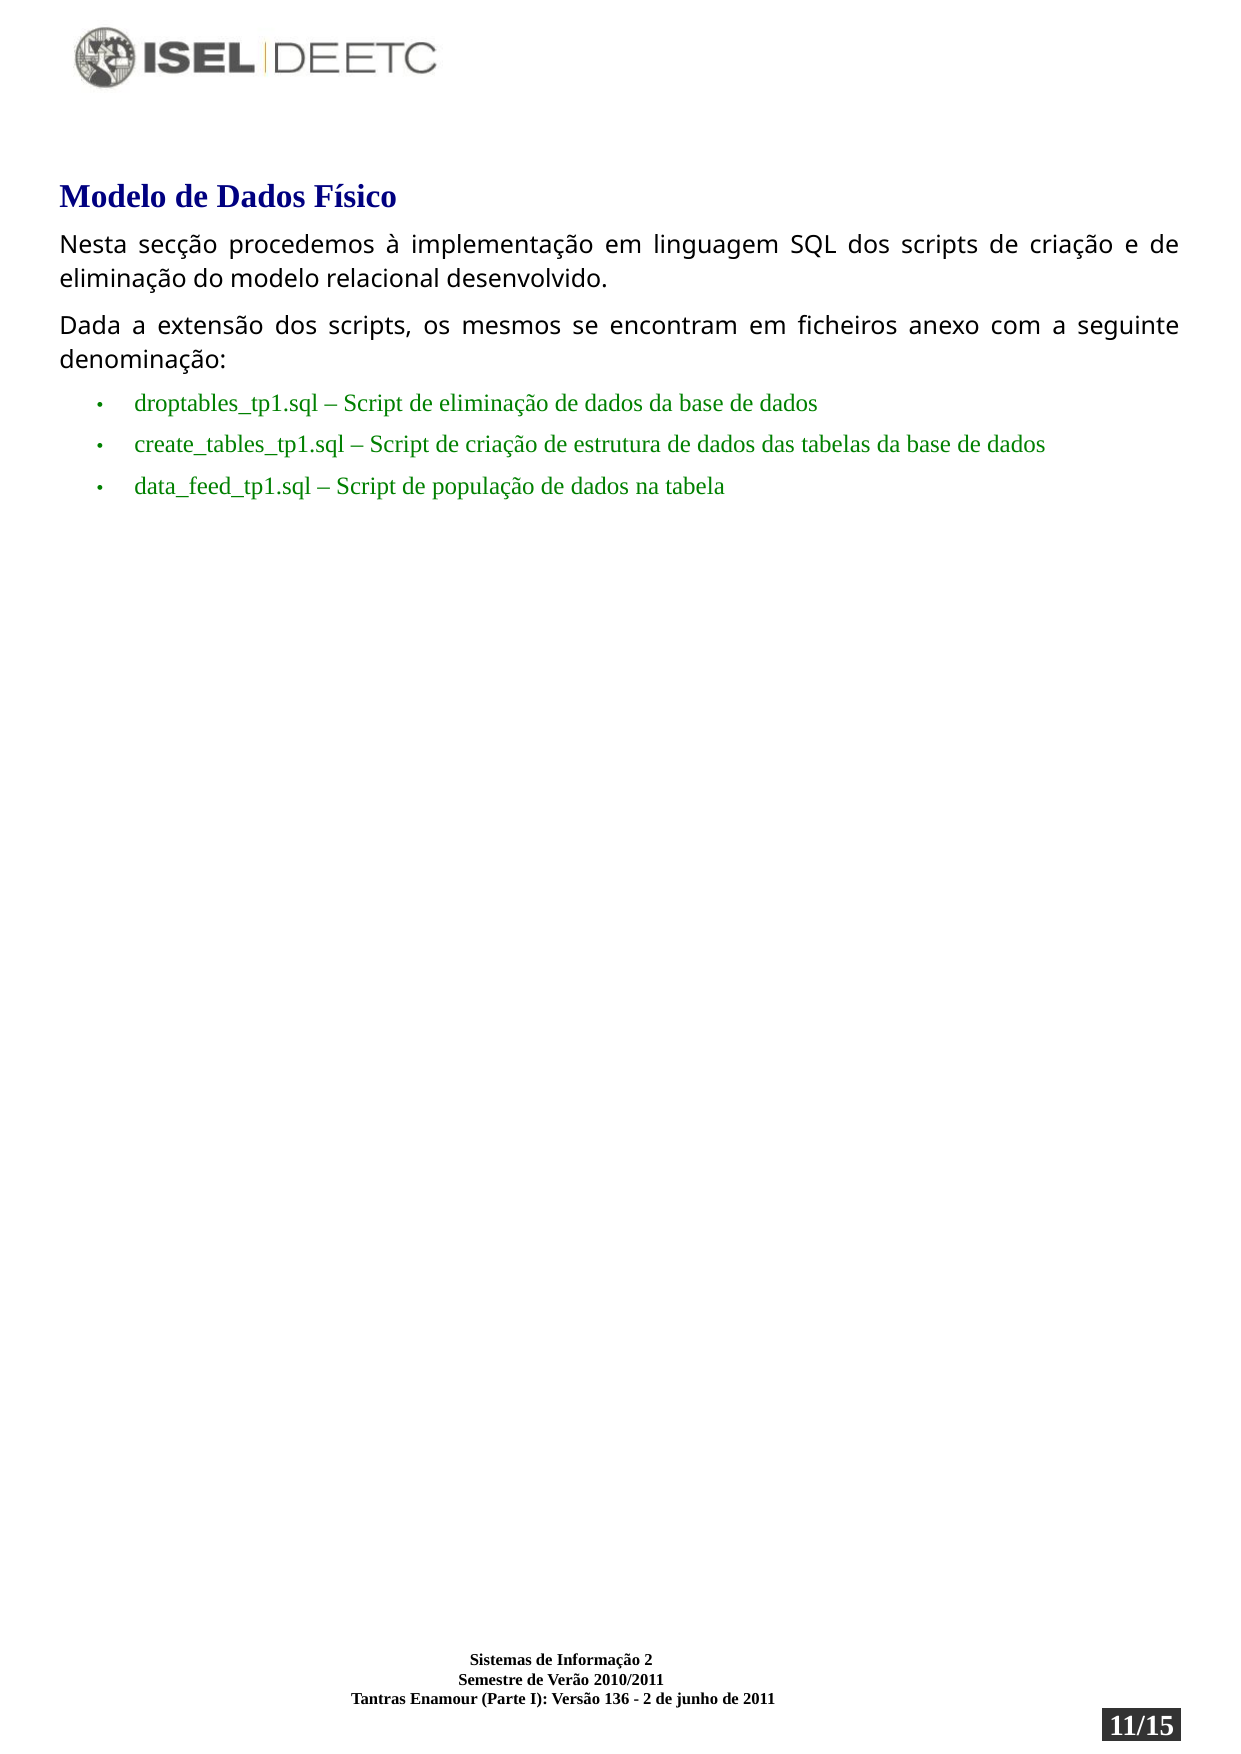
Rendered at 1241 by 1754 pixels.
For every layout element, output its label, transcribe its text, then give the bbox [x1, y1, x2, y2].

list create_tables_tp1.sql – Script de criação de estrutura de dados das tabelas da base de dados [97, 429, 1181, 458]
picture [65, 12, 467, 113]
list droptables_tp1.sql – Script de eliminação de dados da base de dados [97, 388, 1181, 417]
text Nesta secção procedemos à implementação em linguagem SQL dos scripts de criação e de eliminação do modelo relacional desenvolvido. [59, 227, 1181, 295]
text Dada a extensão dos scripts, os mesmos se encontram em ficheiros anexo com a seguinte denominação: [59, 308, 1181, 376]
list data_feed_tp1.sql – Script de população de dados na tabela [97, 471, 1181, 499]
subtitle Modelo de Dados Físico [59, 176, 1181, 214]
